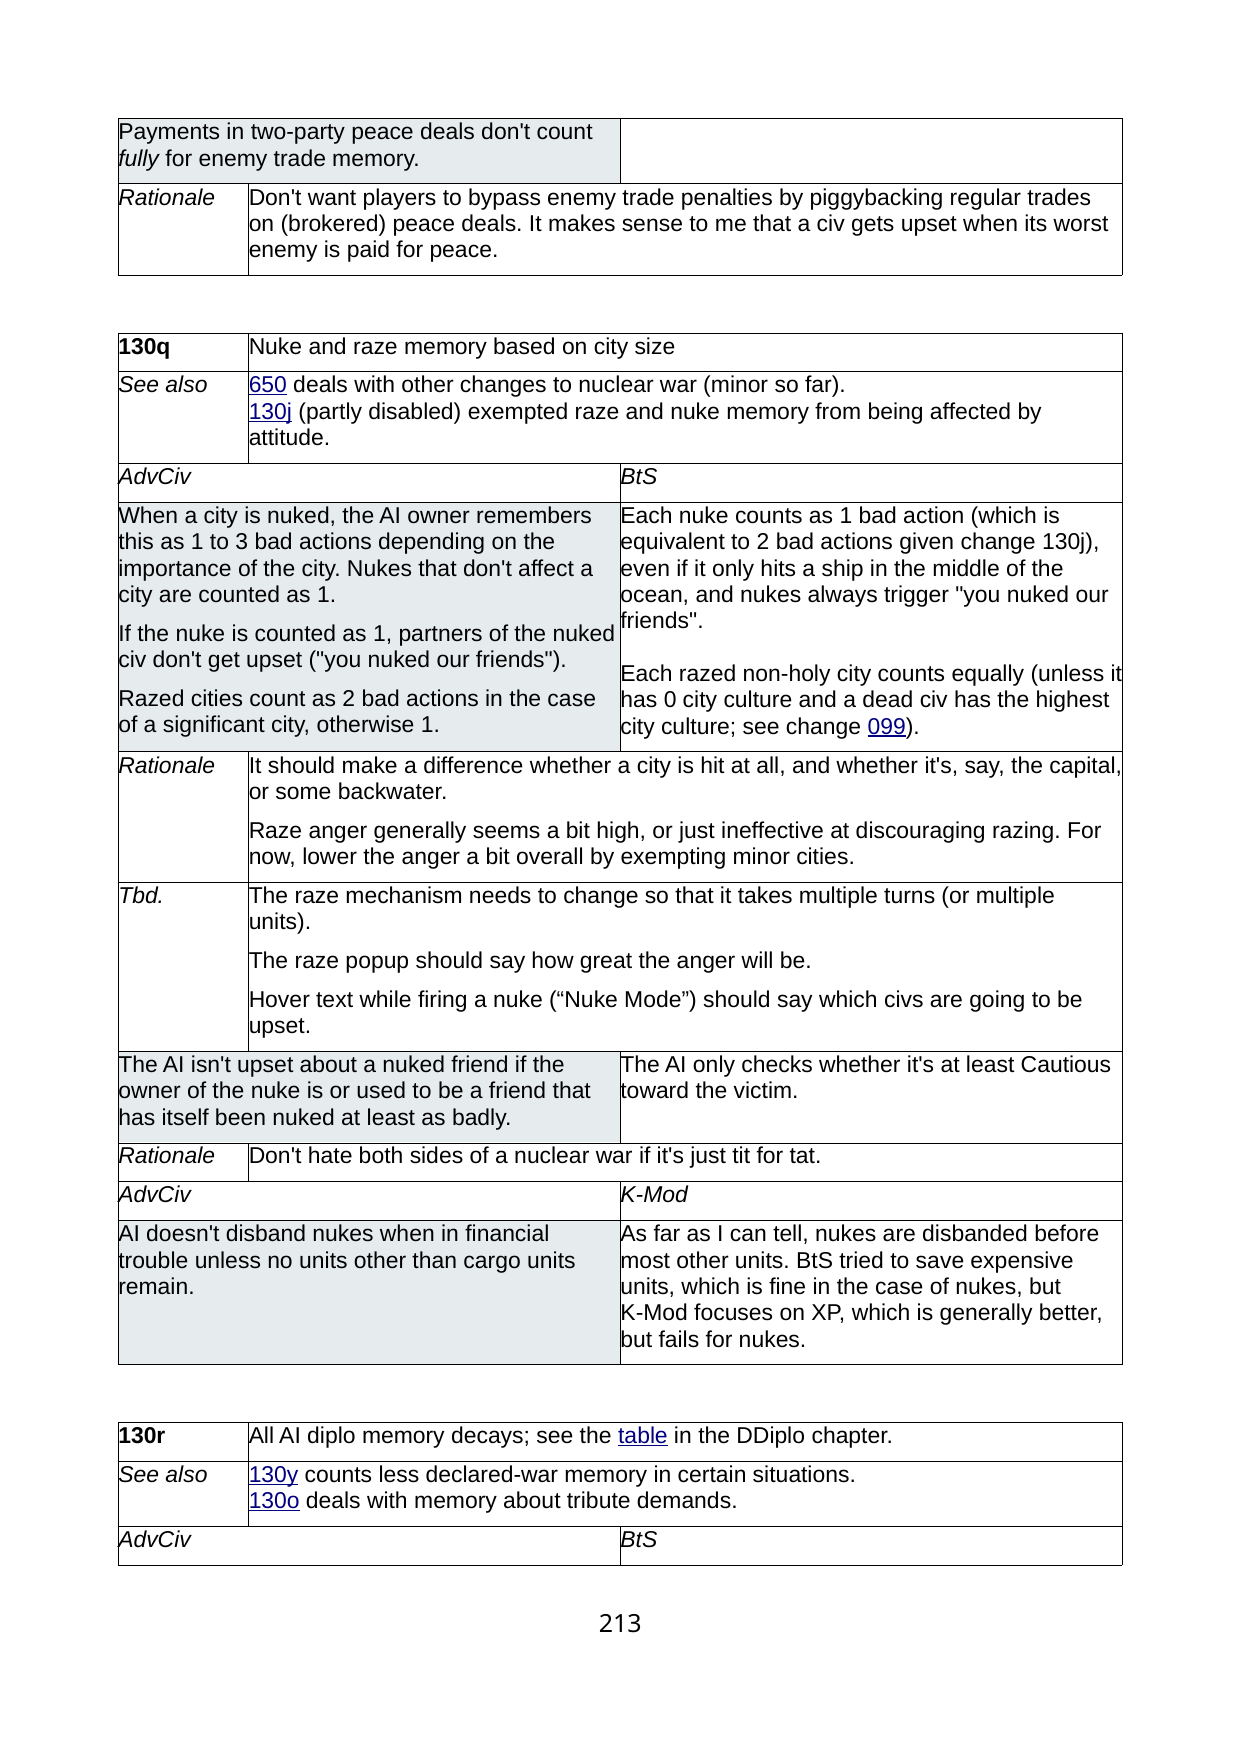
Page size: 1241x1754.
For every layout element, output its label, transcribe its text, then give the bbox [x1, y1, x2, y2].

table_cell See also [119, 1462, 248, 1526]
table_cell 650 deals with other changes to nuclear war (minor so far). 130j (partly disabled) exempted raze and nuke memory from being affected by attitude. [249, 372, 1122, 463]
table_cell When a city is nuked, the AI owner remembers this as 1 to 3 bad actions depending on the importance of the city. Nukes that don't affect a city are counted as 1. If the nuke is counted as 1, partners of the nuked civ don't get upset ("you nuked our friends"). Razed cities count as 2 bad actions in the case of a significant city, otherwise 1. [119, 503, 620, 751]
table_cell K-Mod [621, 1182, 1122, 1220]
table_cell See also [119, 372, 248, 463]
table_cell BtS [621, 464, 1122, 502]
table_cell Rationale [119, 752, 248, 882]
table_header All AI diplo memory decays; see the table in the DDiplo chapter. [249, 1423, 1122, 1461]
table_cell Rationale [119, 184, 248, 275]
table_cell Rationale [119, 1144, 248, 1181]
table_cell The raze mechanism needs to change so that it takes multiple turns (or multiple units). The raze popup should say how great the anger will be. Hover text while firing a nuke (“Nuke Mode”) should say which civs are going to be upset. [249, 883, 1122, 1051]
table_cell 130y counts less declared-war memory in certain situations. 130o deals with memory about tribute demands. [249, 1462, 1122, 1526]
table_cell The AI isn't upset about a nuked friend if the owner of the nuke is or used to be a friend that has itself been nuked at least as badly. [119, 1052, 620, 1142]
table_cell As far as I can tell, nukes are disbanded before most other units. BtS tried to save expensive units, which is fine in the case of nukes, but K‑Mod focuses on XP, which is generally better, but fails for nukes. [621, 1221, 1122, 1364]
table_cell BtS [621, 1527, 1122, 1565]
table_cell [621, 119, 1122, 183]
table_cell Payments in two-party peace deals don't count fully for enemy trade memory. [119, 119, 620, 183]
table_cell AdvCiv [119, 464, 620, 502]
table_header 130q [119, 334, 248, 371]
table_cell Each nuke counts as 1 bad action (which is equivalent to 2 bad actions given change 130j), even if it only hits a ship in the middle of the ocean, and nukes always trigger "you nuked our friends". Each razed non-holy city counts equally (unless it has 0 city culture and a dead civ has the highest city culture; see change 099). [621, 503, 1122, 751]
table_header Nuke and raze memory based on city size [249, 334, 1122, 371]
table_cell AdvCiv [119, 1527, 620, 1565]
table_cell Don't want players to bypass enemy trade penalties by piggybacking regular trades on (brokered) peace deals. It makes sense to me that a civ gets upset when its worst enemy is paid for peace. [249, 184, 1122, 275]
table_cell AI doesn't disband nukes when in financial trouble unless no units other than cargo units remain. [119, 1221, 620, 1364]
table_cell The AI only checks whether it's at least Cautious toward the victim. [621, 1052, 1122, 1142]
table_cell It should make a difference whether a city is hit at all, and whether it's, say, the capital, or some backwater. Raze anger generally seems a bit high, or just ineffective at discouraging razing. For now, lower the anger a bit overall by exempting minor cities. [249, 752, 1122, 882]
table_cell Tbd. [119, 883, 248, 1051]
table_header 130r [119, 1423, 248, 1461]
table_cell Don't hate both sides of a nuclear war if it's just tit for tat. [249, 1144, 1122, 1181]
table_cell AdvCiv [119, 1182, 620, 1220]
